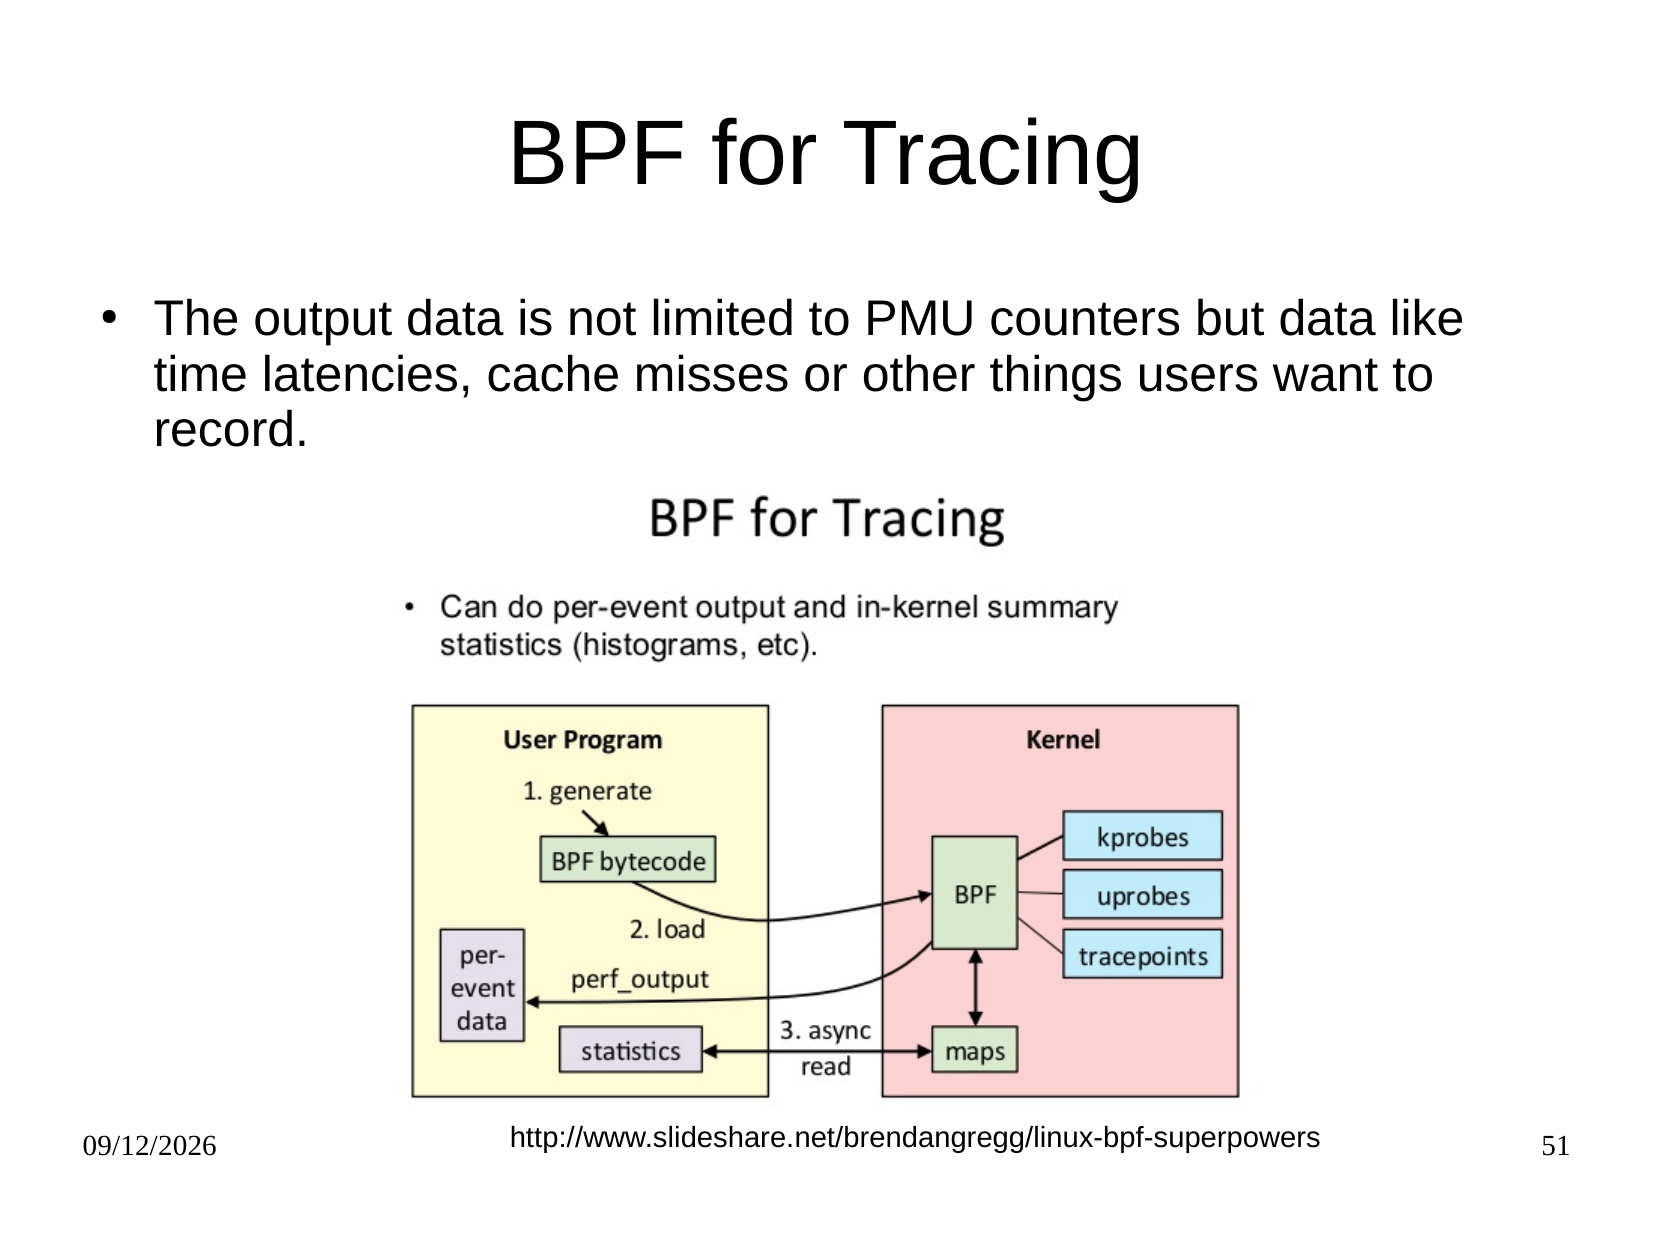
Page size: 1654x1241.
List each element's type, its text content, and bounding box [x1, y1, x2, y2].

list The output data is not limited to PMU counters but data like time latencies, cache misses or other things users want to record. [82, 290, 1571, 1010]
title BPF for Tracing [82, 49, 1571, 257]
text_box http://www.slideshare.net/brendangregg/linux-bpf-superpowers [495, 1113, 1562, 1171]
picture [347, 434, 1306, 1155]
